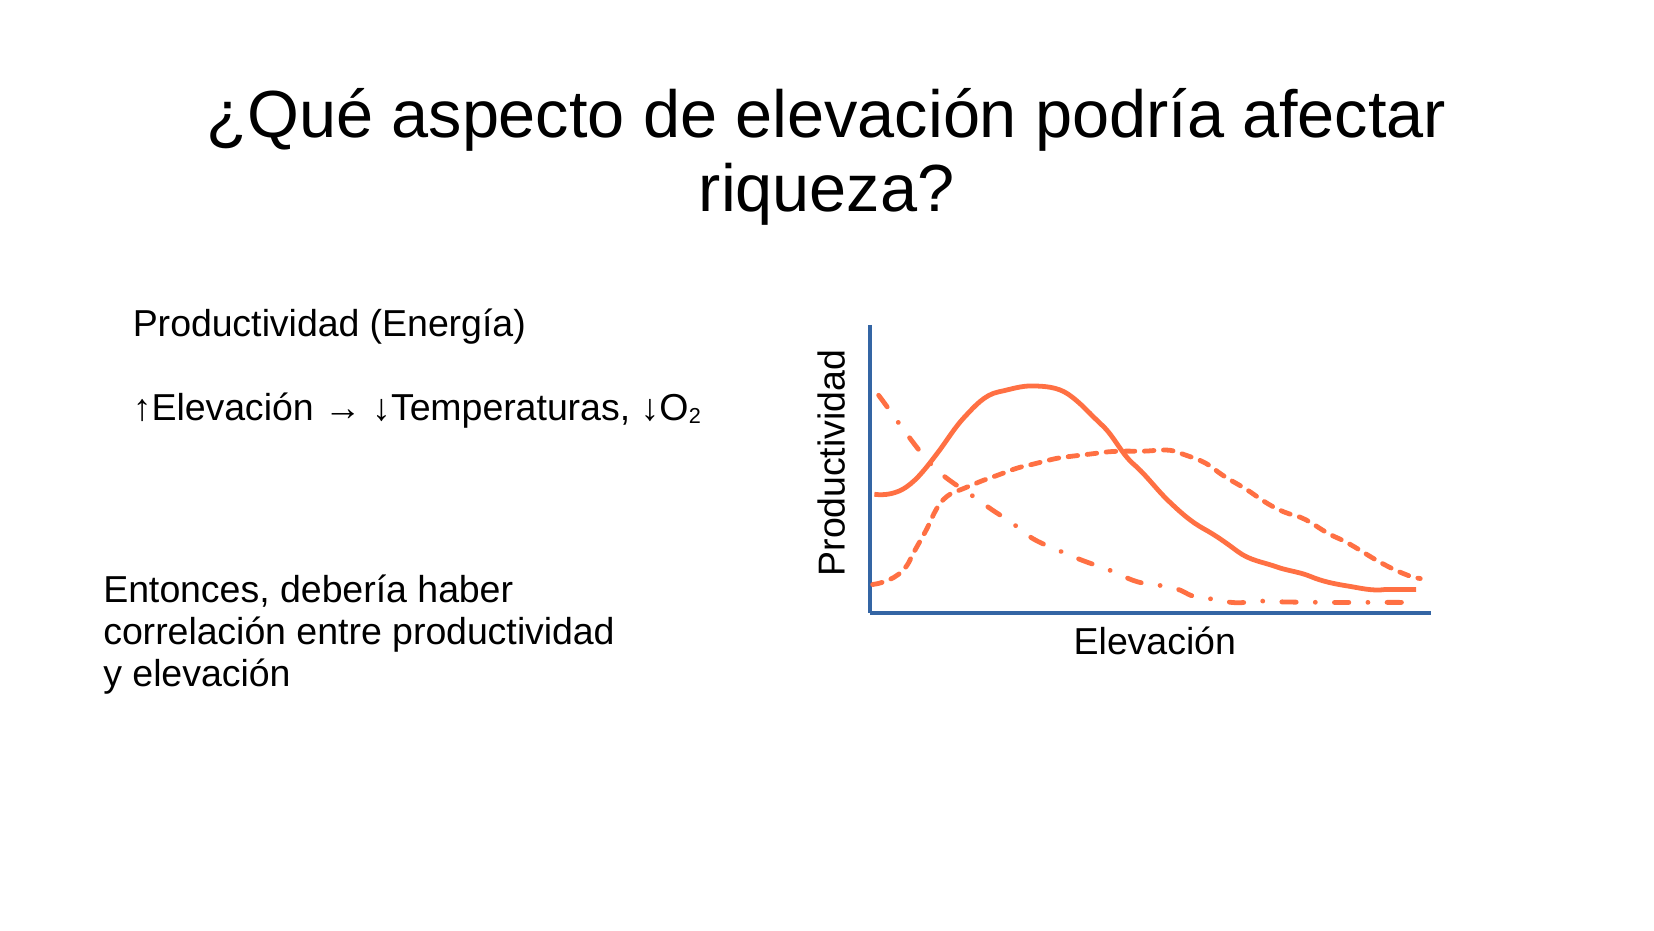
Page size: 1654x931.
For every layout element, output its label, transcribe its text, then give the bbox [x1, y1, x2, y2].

subtitle ¿Qué aspecto de elevación podría afectar riqueza? [82, 37, 1571, 266]
text_box Productividad (Energía) ↑Elevación → ↓Temperaturas, ↓O2 [118, 295, 739, 479]
text_box Entonces, debería haber correlación entre productividad y elevación [88, 561, 650, 702]
text_box Elevación [1058, 612, 1384, 670]
text_box Productividad [803, 301, 902, 592]
